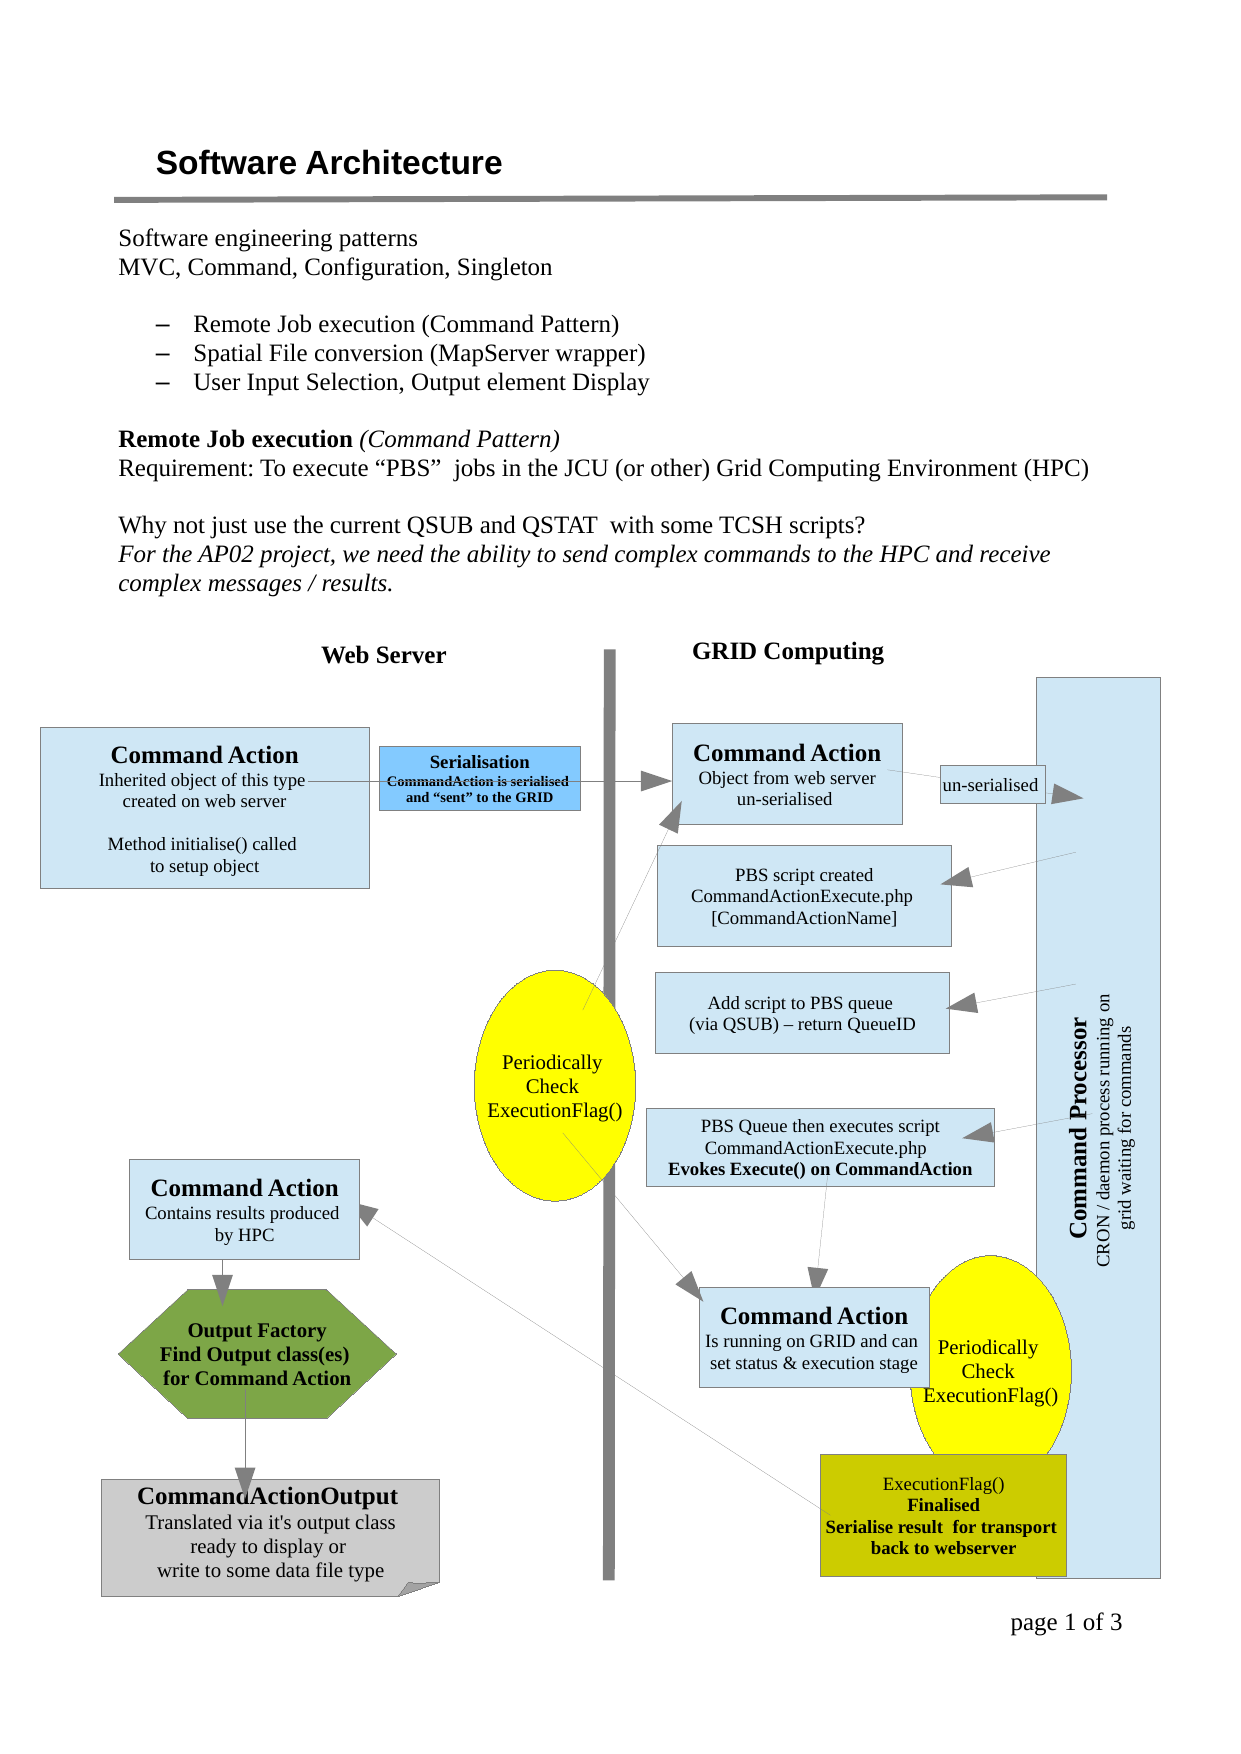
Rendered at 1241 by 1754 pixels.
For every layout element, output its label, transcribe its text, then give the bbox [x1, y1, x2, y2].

text Requirement: To execute “PBS” jobs in the JCU (or other) Grid Computing Environment (HPC) [118, 453, 1122, 482]
list User Input Selection, Output element Display [156, 367, 1122, 396]
list Spatial File conversion (MapServer wrapper) [156, 338, 1122, 367]
text Software engineering patterns [118, 223, 1122, 252]
subtitle Software Architecture [156, 143, 1122, 182]
text Why not just use the current QSUB and QSTAT with some TCSH scripts? [118, 511, 1122, 539]
text Remote Job execution (Command Pattern) [118, 424, 1122, 453]
list Remote Job execution (Command Pattern) [156, 309, 1122, 338]
text MVC, Command, Configuration, Singleton [118, 252, 1122, 281]
text For the AP02 project, we need the ability to send complex commands to the HPC and receive complex messages / results. [118, 539, 1122, 597]
